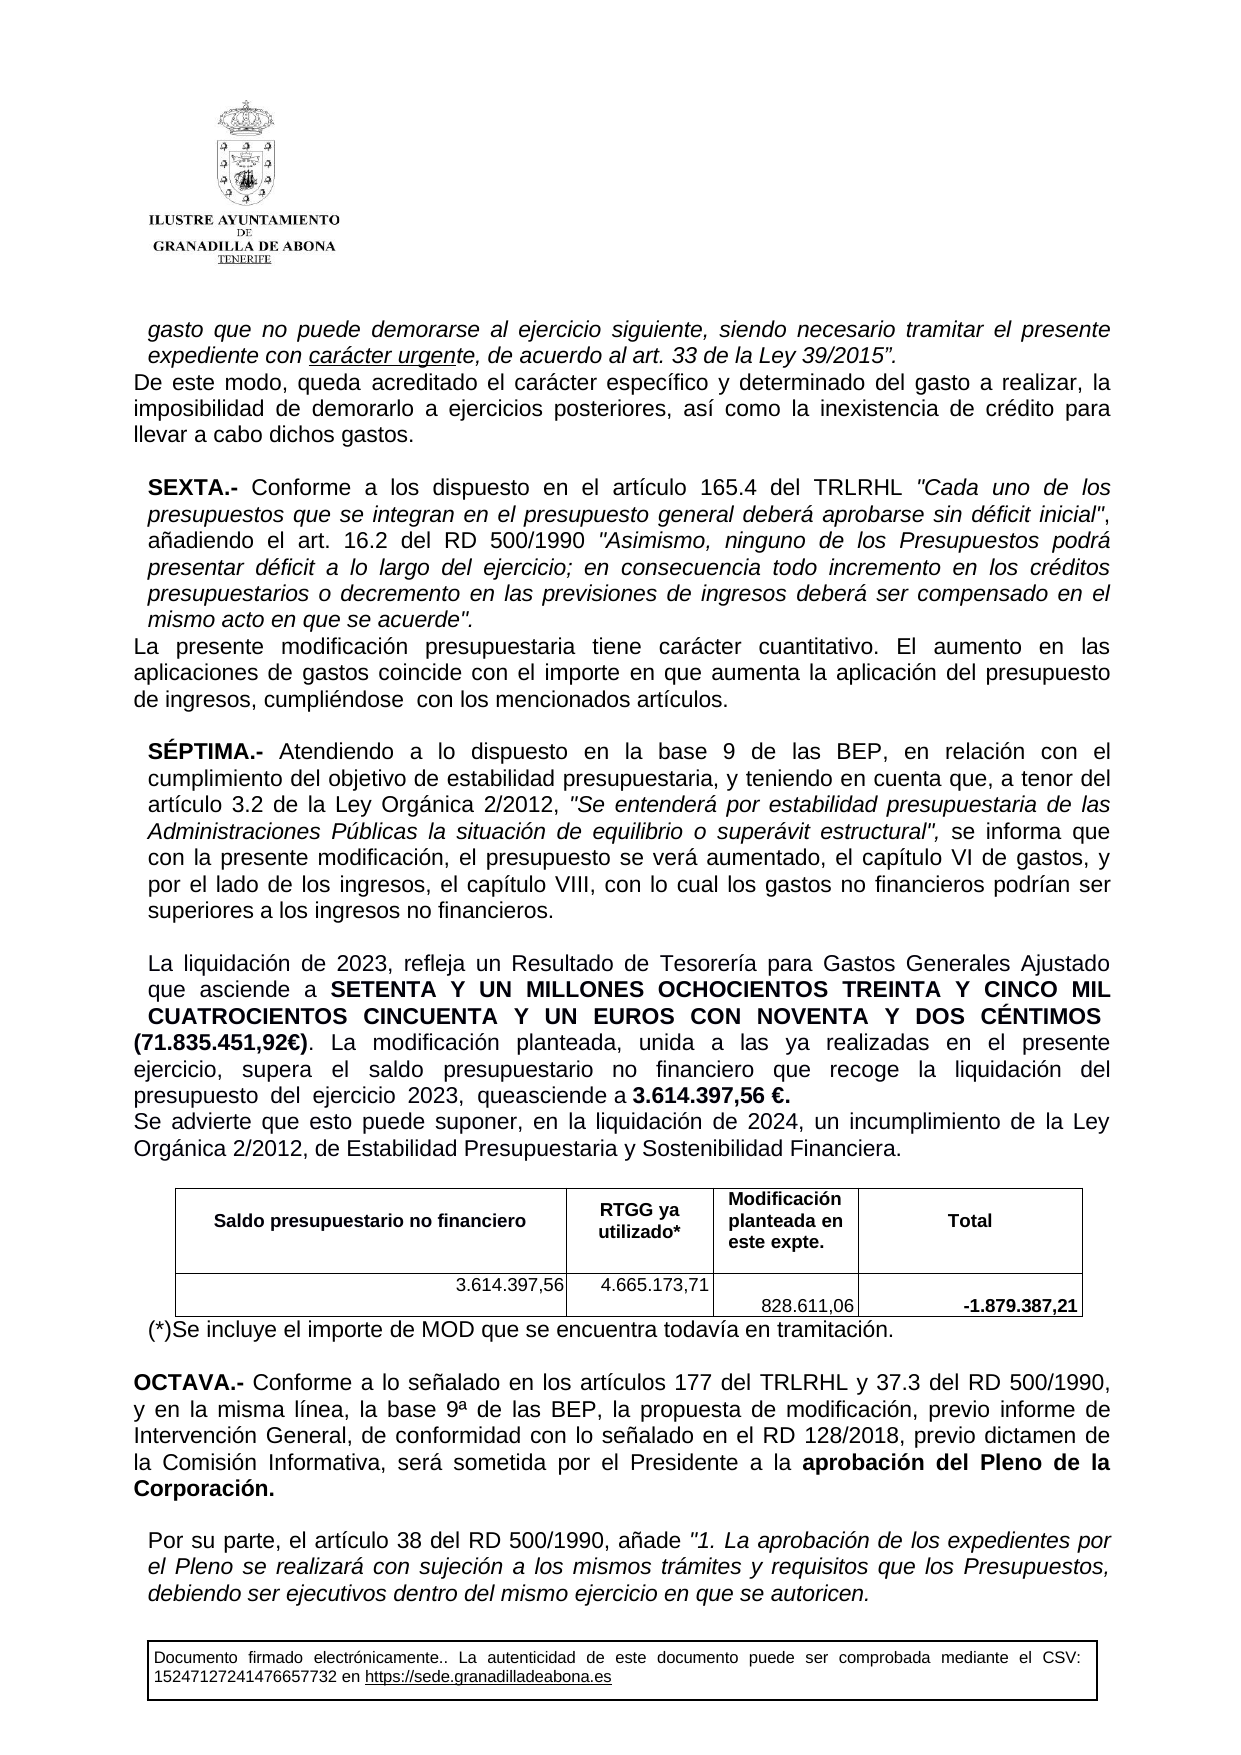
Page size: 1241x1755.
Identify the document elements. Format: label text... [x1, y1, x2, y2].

table_cell 828.611,06 [714, 1274, 858, 1316]
text De este modo, queda acreditado el carácter específico y determinado del gasto a realizar, la imposibilidad de demorarlo a ejercicios posteriores, así como la inexistencia de crédito para llevar a cabo dichos gastos. [133, 368, 1111, 448]
text (71.835.451,92€). La modificación planteada, unida a las ya realizadas en el presente ejercicio, supera el saldo presupuestario no financiero que recoge la liquidación del presupuesto del ejercicio 2023, queasciende a 3.614.397,56 €. [133, 1029, 1111, 1108]
text Por su parte, el artículo 38 del RD 500/1990, añade "1. La aprobación de los expedientes por el Pleno se realizará con sujeción a los mismos trámites y requisitos que los Presupuestos, debiendo ser ejecutivos dentro del mismo ejercicio en que se autoricen. [148, 1527, 1111, 1606]
text OCTAVA.- Conforme a lo señalado en los artículos 177 del TRLRHL y 37.3 del RD 500/1990, y en la misma línea, la base 9ª de las BEP, la propuesta de modificación, previo informe de Intervención General, de conformidad con lo señalado en el RD 128/2018, previo dictamen de la Comisión Informativa, será sometida por el Presidente a la aprobación del Pleno de la Corporación. [133, 1369, 1111, 1501]
text La liquidación de 2023, refleja un Resultado de Tesorería para Gastos Generales Ajustado que asciende a SETENTA Y UN MILLONES OCHOCIENTOS TREINTA Y CINCO MIL CUATROCIENTOS CINCUENTA Y UN EUROS CON NOVENTA Y DOS CÉNTIMOS [148, 950, 1111, 1029]
text Se advierte que esto puede suponer, en la liquidación de 2024, un incumplimiento de la Ley Orgánica 2/2012, de Estabilidad Presupuestaria y Sostenibilidad Financiera. [133, 1108, 1111, 1161]
text La presente modificación presupuestaria tiene carácter cuantitativo. El aumento en las aplicaciones de gastos coincide con el importe en que aumenta la aplicación del presupuesto de ingresos, cumpliéndose con los mencionados artículos. [133, 633, 1111, 712]
text SEXTA.- Conforme a los dispuesto en el artículo 165.4 del TRLRHL "Cada uno de los presupuestos que se integran en el presupuesto general deberá aprobarse sin déficit inicial", añadiendo el art. 16.2 del RD 500/1990 "Asimismo, ninguno de los Presupuestos podrá presentar déficit a lo largo del ejercicio; en consecuencia todo incremento en los créditos presupuestarios o decremento en las previsiones de ingresos deberá ser compensado en el mismo acto en que se acuerde". [148, 474, 1111, 633]
table_header Saldo presupuestario no financiero [176, 1189, 566, 1273]
table_header Total [859, 1189, 1082, 1273]
table_cell -1.879.387,21 [859, 1274, 1082, 1316]
text SÉPTIMA.- Atendiendo a lo dispuesto en la base 9 de las BEP, en relación con el cumplimiento del objetivo de estabilidad presupuestaria, y teniendo en cuenta que, a tenor del artículo 3.2 de la Ley Orgánica 2/2012, "Se entenderá por estabilidad presupuestaria de las Administraciones Públicas la situación de equilibrio o superávit estructural", se informa que con la presente modificación, el presupuesto se verá aumentado, el capítulo VI de gastos, y por el lado de los ingresos, el capítulo VIII, con lo cual los gastos no financieros podrían ser superiores a los ingresos no financieros. [148, 738, 1111, 923]
text (*)Se incluye el importe de MOD que se encuentra todavía en tramitación. [148, 1316, 1122, 1343]
table_header RTGG ya utilizado* [567, 1189, 713, 1273]
table_header Modificación planteada en este expte. [714, 1189, 858, 1273]
text gasto que no puede demorarse al ejercicio siguiente, siendo necesario tramitar el presente expediente con carácter urgente, de acuerdo al art. 33 de la Ley 39/2015”. [148, 316, 1111, 368]
table_cell 3.614.397,56 [176, 1274, 566, 1316]
table_cell 4.665.173,71 [567, 1274, 713, 1316]
